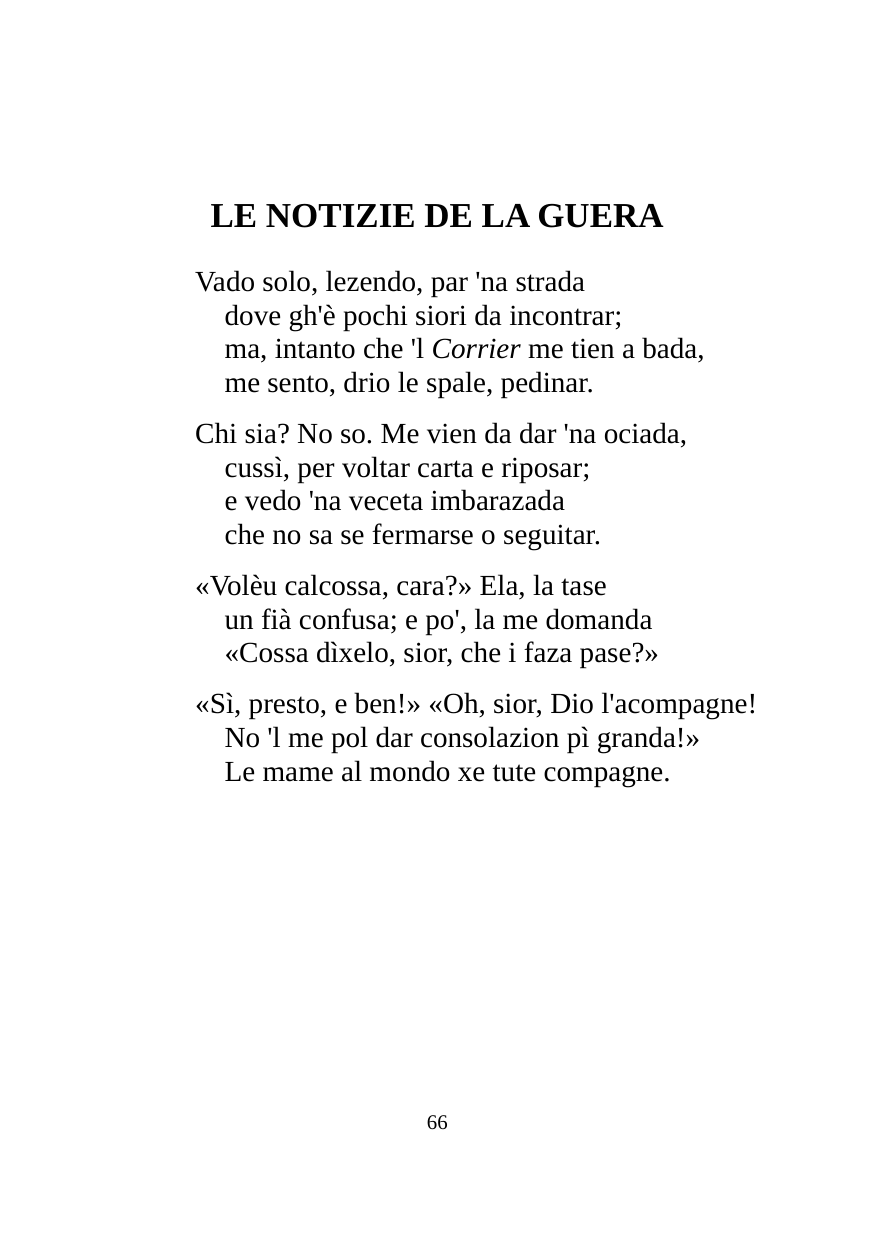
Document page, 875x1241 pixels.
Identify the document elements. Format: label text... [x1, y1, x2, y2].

text Chi sia? No so. Me vien da dar 'na ociada, cussì, per voltar carta e riposar; e vedo 'na veceta imbarazada che no sa se fermarse o seguitar. [195, 416, 768, 551]
subtitle LE NOTIZIE DE LA GUERA [106, 195, 768, 235]
text «Volèu calcossa, cara?» Ela, la tase un fià confusa; e po', la me domanda «Cossa dìxelo, sior, che i faza pase?» [195, 568, 768, 669]
text «Sì, presto, e ben!» «Oh, sior, Dio l'acompagne! No 'l me pol dar consolazion pì granda!» Le mame al mondo xe tute compagne. [195, 687, 768, 787]
text Vado solo, lezendo, par 'na strada dove gh'è pochi siori da incontrar; ma, intanto che 'l Corrier me tien a bada, me sento, drio le spale, pedinar. [195, 264, 768, 399]
